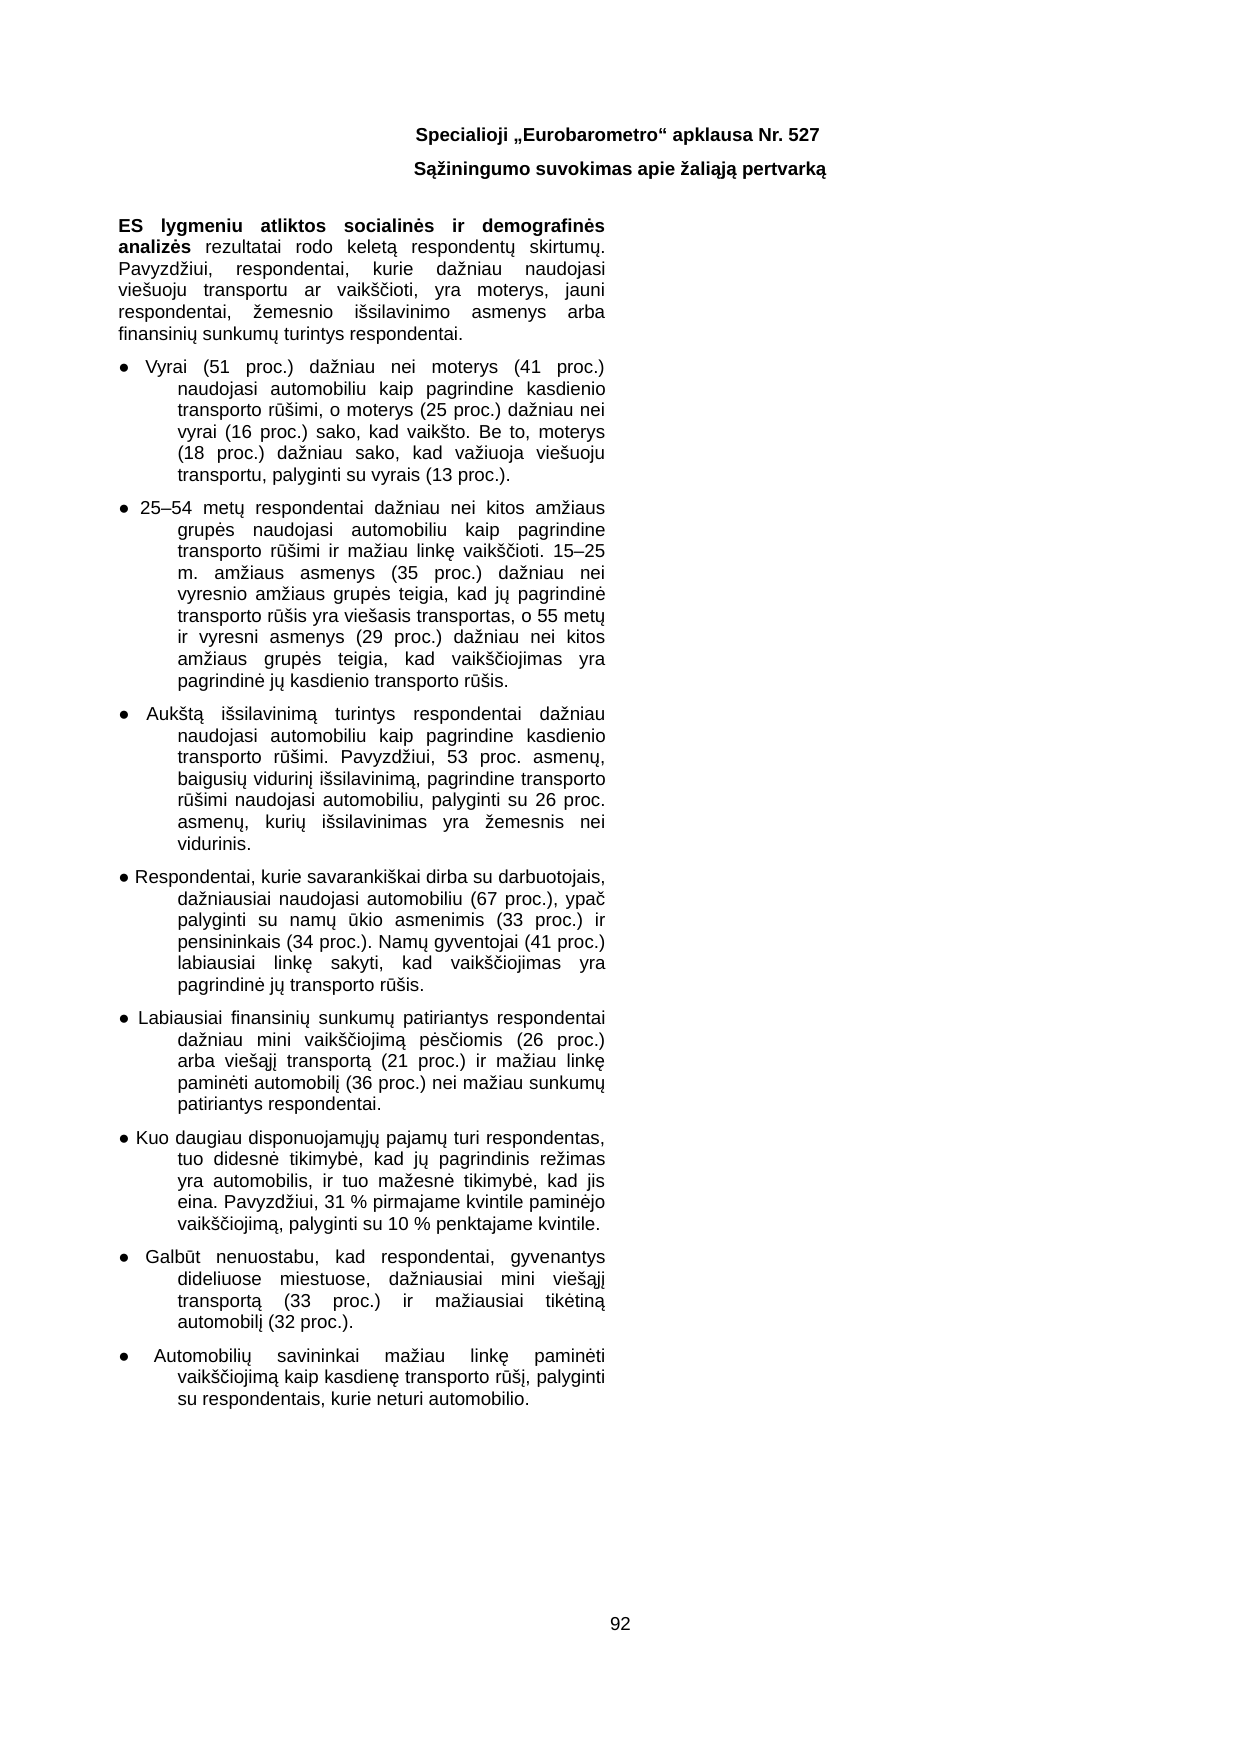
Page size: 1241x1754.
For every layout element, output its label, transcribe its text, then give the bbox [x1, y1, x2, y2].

text ● Respondentai, kurie savarankiškai dirba su darbuotojais, dažniausiai naudojasi automobiliu (67 proc.), ypač palyginti su namų ūkio asmenimis (33 proc.) ir pensininkais (34 proc.). Namų gyventojai (41 proc.) labiausiai linkę sakyti, kad vaikščiojimas yra pagrindinė jų transporto rūšis. [118, 866, 605, 995]
text ES lygmeniu atliktos socialinės ir demografinės analizės rezultatai rodo keletą respondentų skirtumų. Pavyzdžiui, respondentai, kurie dažniau naudojasi viešuoju transportu ar vaikščioti, yra moterys, jauni respondentai, žemesnio išsilavinimo asmenys arba finansinių sunkumų turintys respondentai. [118, 214, 605, 344]
text ● Galbūt nenuostabu, kad respondentai, gyvenantys dideliuose miestuose, dažniausiai mini viešąjį transportą (33 proc.) ir mažiausiai tikėtiną automobilį (32 proc.). [118, 1246, 605, 1333]
text ● Kuo daugiau disponuojamųjų pajamų turi respondentas, tuo didesnė tikimybė, kad jų pagrindinis režimas yra automobilis, ir tuo mažesnė tikimybė, kad jis eina. Pavyzdžiui, 31 % pirmajame kvintile paminėjo vaikščiojimą, palyginti su 10 % penktajame kvintile. [118, 1127, 605, 1234]
text ● Labiausiai finansinių sunkumų patiriantys respondentai dažniau mini vaikščiojimą pėsčiomis (26 proc.) arba viešąjį transportą (21 proc.) ir mažiau linkę paminėti automobilį (36 proc.) nei mažiau sunkumų patiriantys respondentai. [118, 1007, 605, 1115]
text ● Aukštą išsilavinimą turintys respondentai dažniau naudojasi automobiliu kaip pagrindine kasdienio transporto rūšimi. Pavyzdžiui, 53 proc. asmenų, baigusių vidurinį išsilavinimą, pagrindine transporto rūšimi naudojasi automobiliu, palyginti su 26 proc. asmenų, kurių išsilavinimas yra žemesnis nei vidurinis. [118, 703, 605, 854]
text ● Vyrai (51 proc.) dažniau nei moterys (41 proc.) naudojasi automobiliu kaip pagrindine kasdienio transporto rūšimi, o moterys (25 proc.) dažniau nei vyrai (16 proc.) sako, kad vaikšto. Be to, moterys (18 proc.) dažniau sako, kad važiuoja viešuoju transportu, palyginti su vyrais (13 proc.). [118, 356, 605, 485]
text ● 25–54 metų respondentai dažniau nei kitos amžiaus grupės naudojasi automobiliu kaip pagrindine transporto rūšimi ir mažiau linkę vaikščioti. 15–25 m. amžiaus asmenys (35 proc.) dažniau nei vyresnio amžiaus grupės teigia, kad jų pagrindinė transporto rūšis yra viešasis transportas, o 55 metų ir vyresni asmenys (29 proc.) dažniau nei kitos amžiaus grupės teigia, kad vaikščiojimas yra pagrindinė jų kasdienio transporto rūšis. [118, 497, 605, 691]
text ● Automobilių savininkai mažiau linkę paminėti vaikščiojimą kaip kasdienę transporto rūšį, palyginti su respondentais, kurie neturi automobilio. [118, 1344, 605, 1409]
